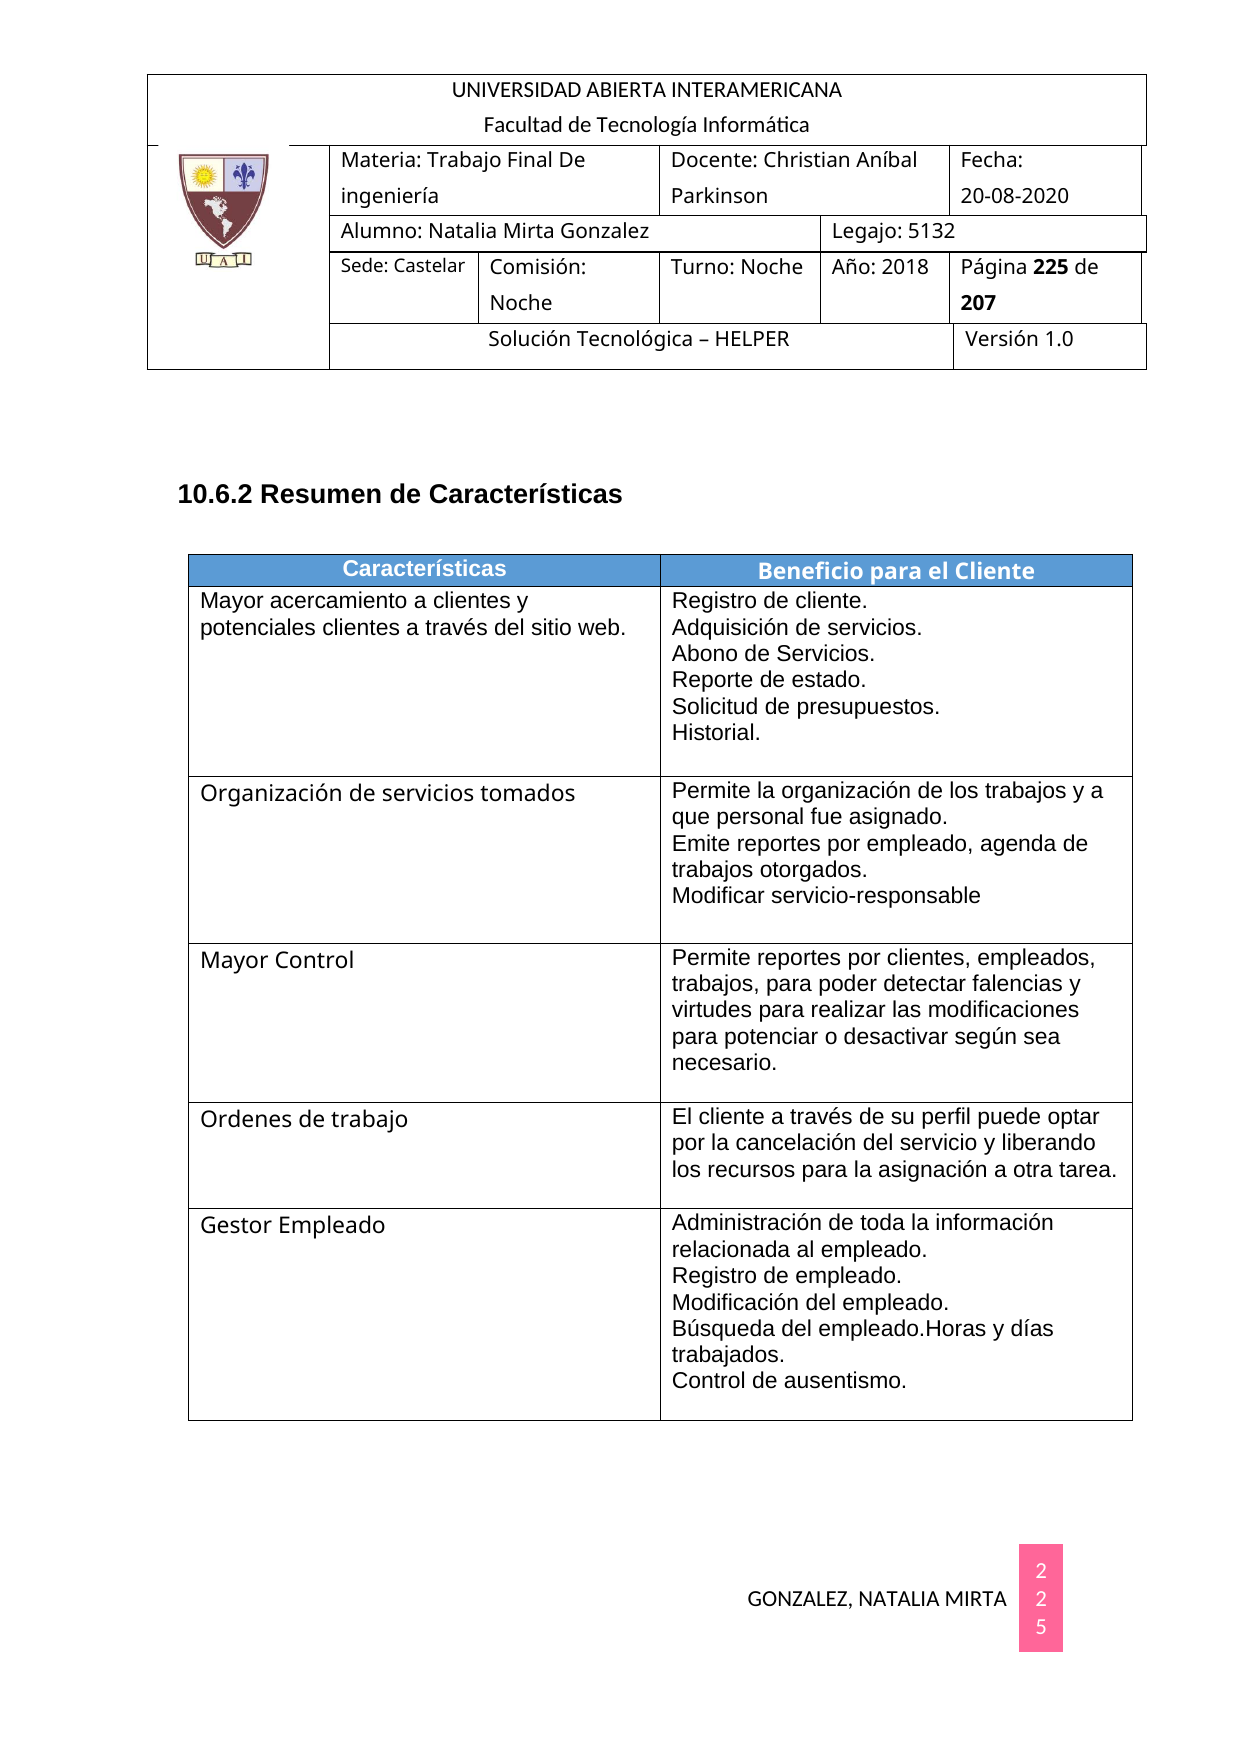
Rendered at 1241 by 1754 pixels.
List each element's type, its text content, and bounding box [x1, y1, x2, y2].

table_cell Administración de toda la información relacionada al empleado. Registro de empleado. Modificación del empleado. Búsqueda del empleado.Horas y días trabajados. Control de ausentismo. [661, 1209, 1132, 1420]
table_cell Organización de servicios tomados [189, 777, 660, 943]
table_header Características [189, 555, 660, 586]
table_cell Permite la organización de los trabajos y a que personal fue asignado. Emite reportes por empleado, agenda de trabajos otorgados. Modificar servicio-responsable [661, 777, 1132, 943]
table_cell El cliente a través de su perfil puede optar por la cancelación del servicio y liberando los recursos para la asignación a otra tarea. [661, 1103, 1132, 1208]
table_cell Mayor Control [189, 944, 660, 1102]
table_cell Permite reportes por clientes, empleados, trabajos, para poder detectar falencias y virtudes para realizar las modificaciones para potenciar o desactivar según sea necesario. [661, 944, 1132, 1102]
table_cell Registro de cliente. Adquisición de servicios. Abono de Servicios. Reporte de estado. Solicitud de presupuestos. Historial. [661, 587, 1132, 776]
table_cell Mayor acercamiento a clientes y potenciales clientes a través del sitio web. [189, 587, 660, 776]
table_cell Ordenes de trabajo [189, 1103, 660, 1208]
table_header Beneficio para el Cliente [661, 555, 1132, 586]
subtitle 10.6.2 Resumen de Características [177, 478, 1063, 509]
table_cell Gestor Empleado [189, 1209, 660, 1420]
